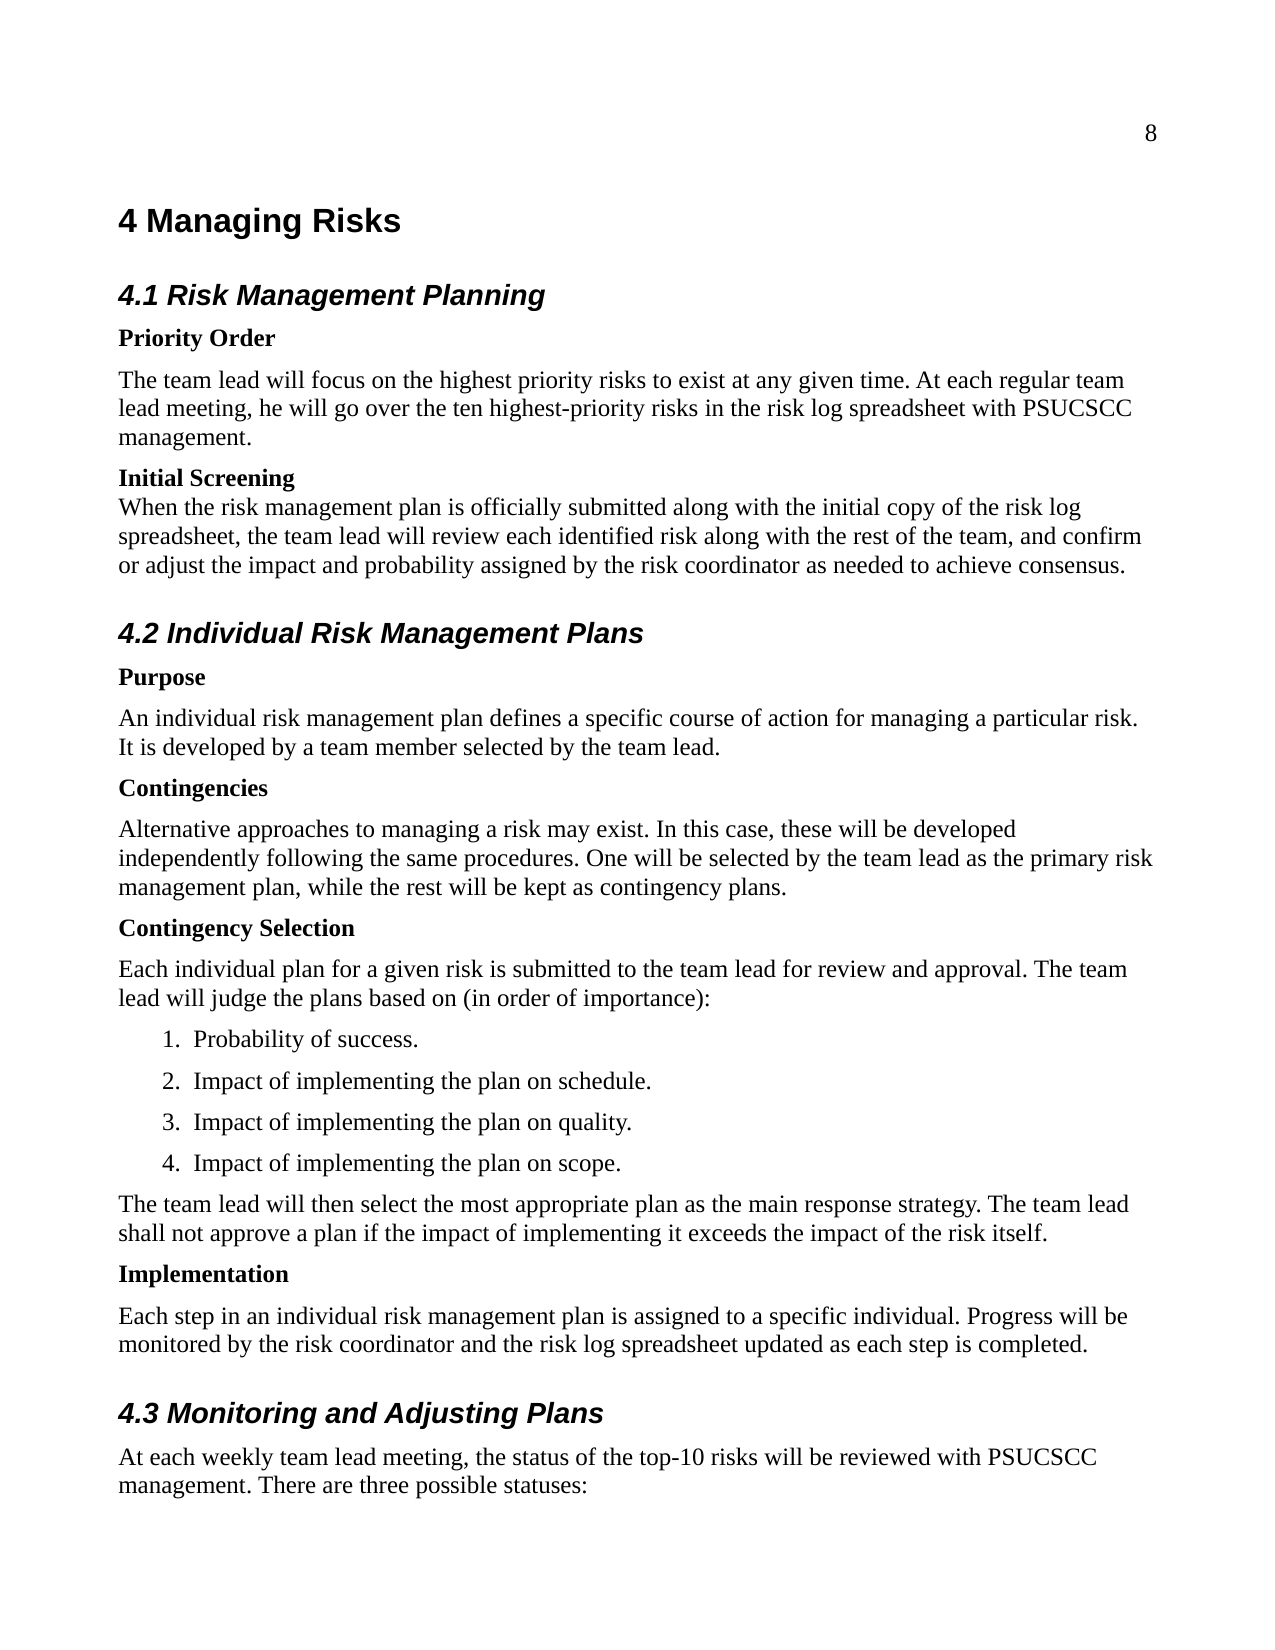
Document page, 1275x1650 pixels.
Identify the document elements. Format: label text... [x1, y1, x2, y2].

text Purpose [118, 662, 1157, 691]
text Priority Order [118, 323, 1157, 352]
text Implementation [118, 1259, 1157, 1288]
text Contingencies [118, 773, 1157, 802]
text Initial Screening When the risk management plan is officially submitted along with the initial copy of the risk log spreadsheet, the team lead will review each identified risk along with the rest of the team, and confirm or adjust the impact and probability assigned by the risk coordinator as needed to achieve consensus. [118, 463, 1157, 578]
list Impact of implementing the plan on schedule. [156, 1066, 1157, 1094]
text Alternative approaches to managing a risk may exist. In this case, these will be developed independently following the same procedures. One will be selected by the team lead as the primary risk management plan, while the rest will be kept as contingency plans. [118, 814, 1157, 901]
text Contingency Selection [118, 913, 1157, 942]
text Each individual plan for a given risk is submitted to the team lead for review and approval. The team lead will judge the plans based on (in order of importance): [118, 954, 1157, 1012]
subtitle 4 Managing Risks [118, 201, 1157, 240]
list Impact of implementing the plan on quality. [156, 1107, 1157, 1136]
text Each step in an individual risk management plan is assigned to a specific individual. Progress will be monitored by the risk coordinator and the risk log spreadsheet updated as each step is completed. [118, 1301, 1157, 1358]
text An individual risk management plan defines a specific course of action for managing a particular risk. It is developed by a team member selected by the team lead. [118, 703, 1157, 761]
subtitle 4.3 Monitoring and Adjusting Plans [118, 1396, 1157, 1429]
text The team lead will then select the most appropriate plan as the main response strategy. The team lead shall not approve a plan if the impact of implementing it exceeds the impact of the risk itself. [118, 1189, 1157, 1247]
subtitle 4.1 Risk Management Planning [118, 277, 1157, 311]
text The team lead will focus on the highest priority risks to exist at any given time. At each regular team lead meeting, he will go over the ten highest-priority risks in the risk log spreadsheet with PSUCSCC management. [118, 365, 1157, 451]
list Probability of success. [156, 1024, 1157, 1053]
subtitle 4.2 Individual Risk Management Plans [118, 616, 1157, 649]
text At each weekly team lead meeting, the status of the top-10 risks will be reviewed with PSUCSCC management. There are three possible statuses: [118, 1442, 1157, 1499]
list Impact of implementing the plan on scope. [156, 1148, 1157, 1177]
